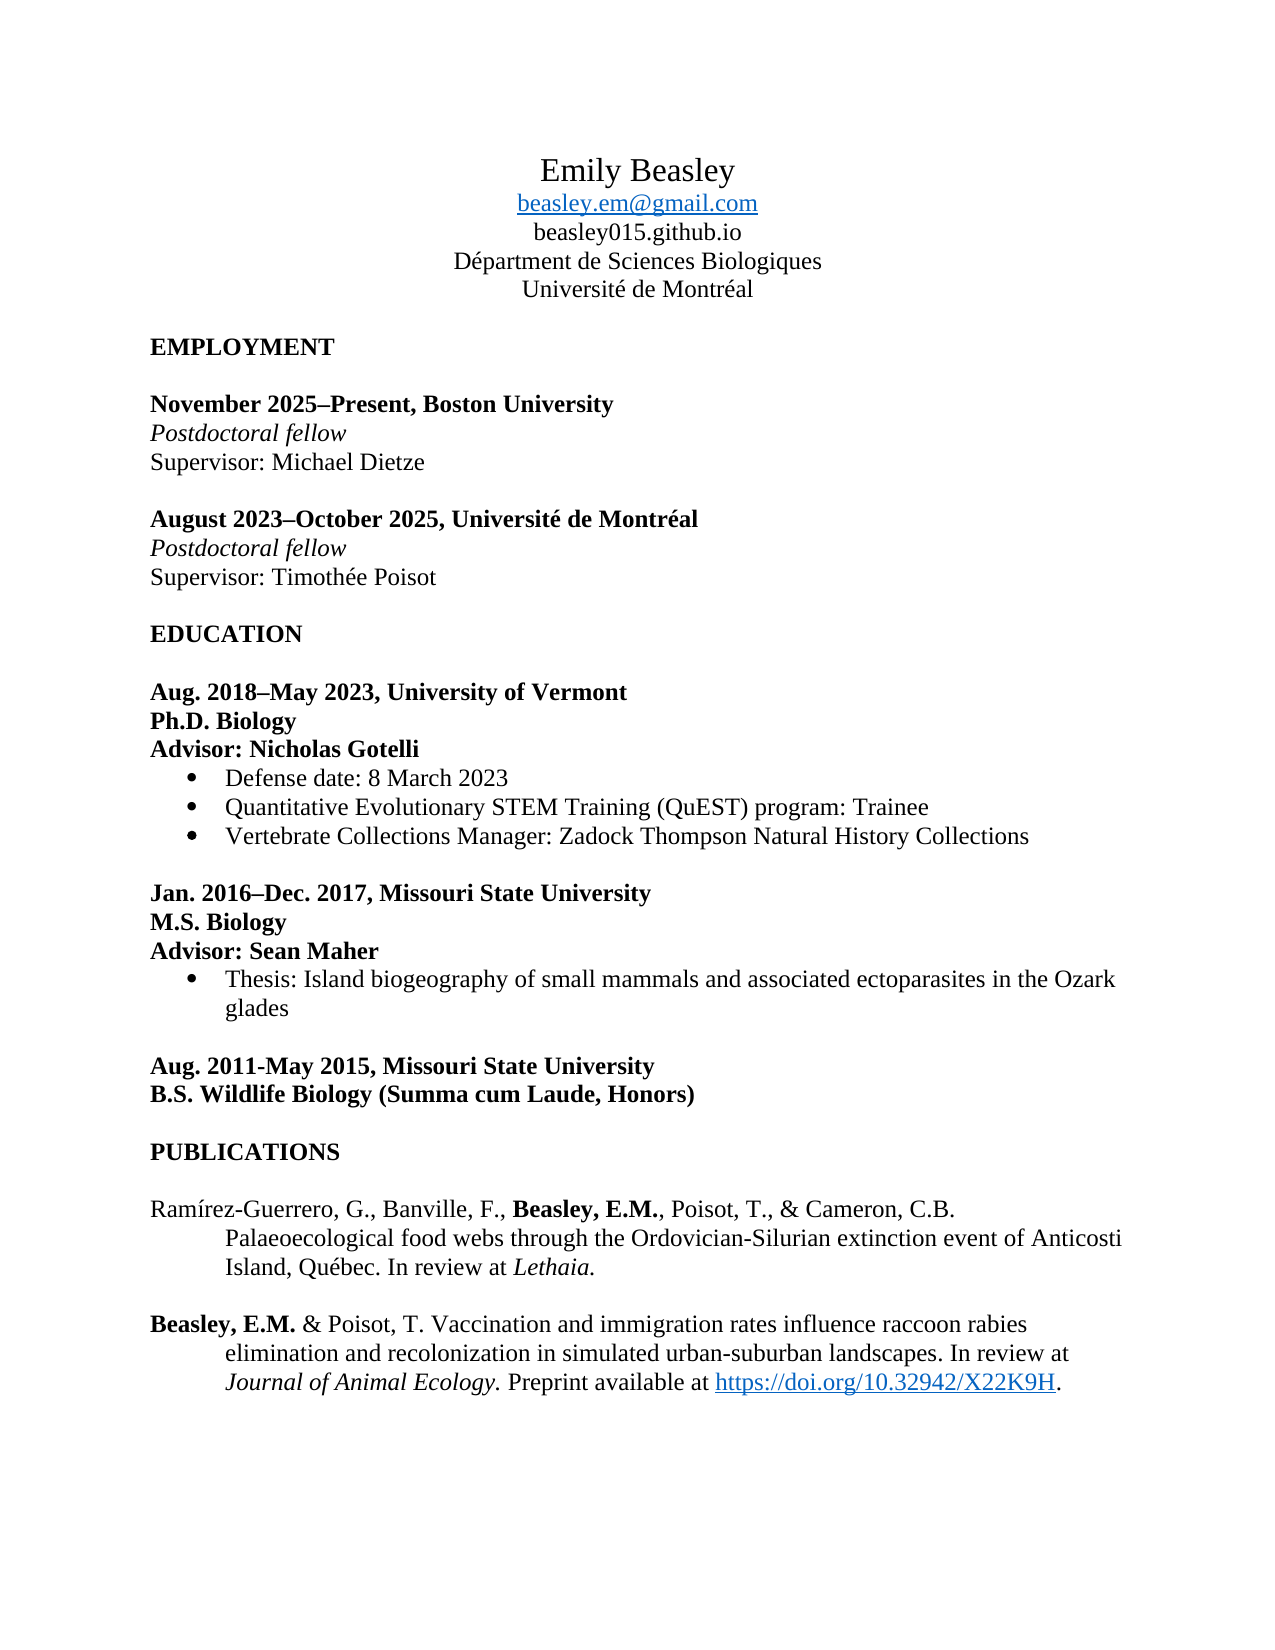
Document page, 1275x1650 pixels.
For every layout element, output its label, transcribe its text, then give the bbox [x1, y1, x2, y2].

text EDUCATION [150, 619, 1125, 648]
text Aug. 2011-May 2015, Missouri State University [150, 1051, 1125, 1079]
text Aug. 2018–May 2023, University of Vermont [150, 677, 1125, 706]
text Advisor: Nicholas Gotelli [150, 734, 1125, 763]
text Postdoctoral fellow [150, 418, 1125, 447]
list Quantitative Evolutionary STEM Training (QuEST) program: Trainee [187, 792, 1125, 821]
text Départment de Sciences Biologiques [150, 246, 1125, 274]
text B.S. Wildlife Biology (Summa cum Laude, Honors) [150, 1079, 1125, 1108]
list Thesis: Island biogeography of small mammals and associated ectoparasites in the Ozark glades [187, 964, 1125, 1022]
list Vertebrate Collections Manager: Zadock Thompson Natural History Collections [187, 821, 1125, 849]
text Ph.D. Biology [150, 706, 1125, 734]
text Postdoctoral fellow [150, 533, 1125, 562]
text November 2025–Present, Boston University [150, 389, 1125, 418]
text beasley.em@gmail.com [150, 188, 1125, 217]
text beasley015.github.io [150, 217, 1125, 246]
text Advisor: Sean Maher [150, 936, 1125, 964]
text Beasley, E.M. & Poisot, T. Vaccination and immigration rates influence raccoon rabies elimination and recolonization in simulated urban-suburban landscapes. In review at Journal of Animal Ecology. Preprint available at https://doi.org/10.32942/X22K9H. [150, 1309, 1125, 1396]
text EMPLOYMENT [150, 332, 1125, 361]
text Jan. 2016–Dec. 2017, Missouri State University [150, 878, 1125, 907]
text M.S. Biology [150, 907, 1125, 936]
text Ramírez-Guerrero, G., Banville, F., Beasley, E.M., Poisot, T., & Cameron, C.B. Palaeoecological food webs through the Ordovician-Silurian extinction event of Anticosti Island, Québec. In review at Lethaia. [150, 1194, 1125, 1281]
text Emily Beasley [150, 150, 1125, 188]
text Supervisor: Michael Dietze [150, 447, 1125, 476]
text Université de Montréal [150, 274, 1125, 303]
text August 2023–October 2025, Université de Montréal [150, 504, 1125, 533]
text PUBLICATIONS [150, 1137, 1125, 1166]
text Supervisor: Timothée Poisot [150, 562, 1125, 591]
list Defense date: 8 March 2023 [187, 763, 1125, 792]
